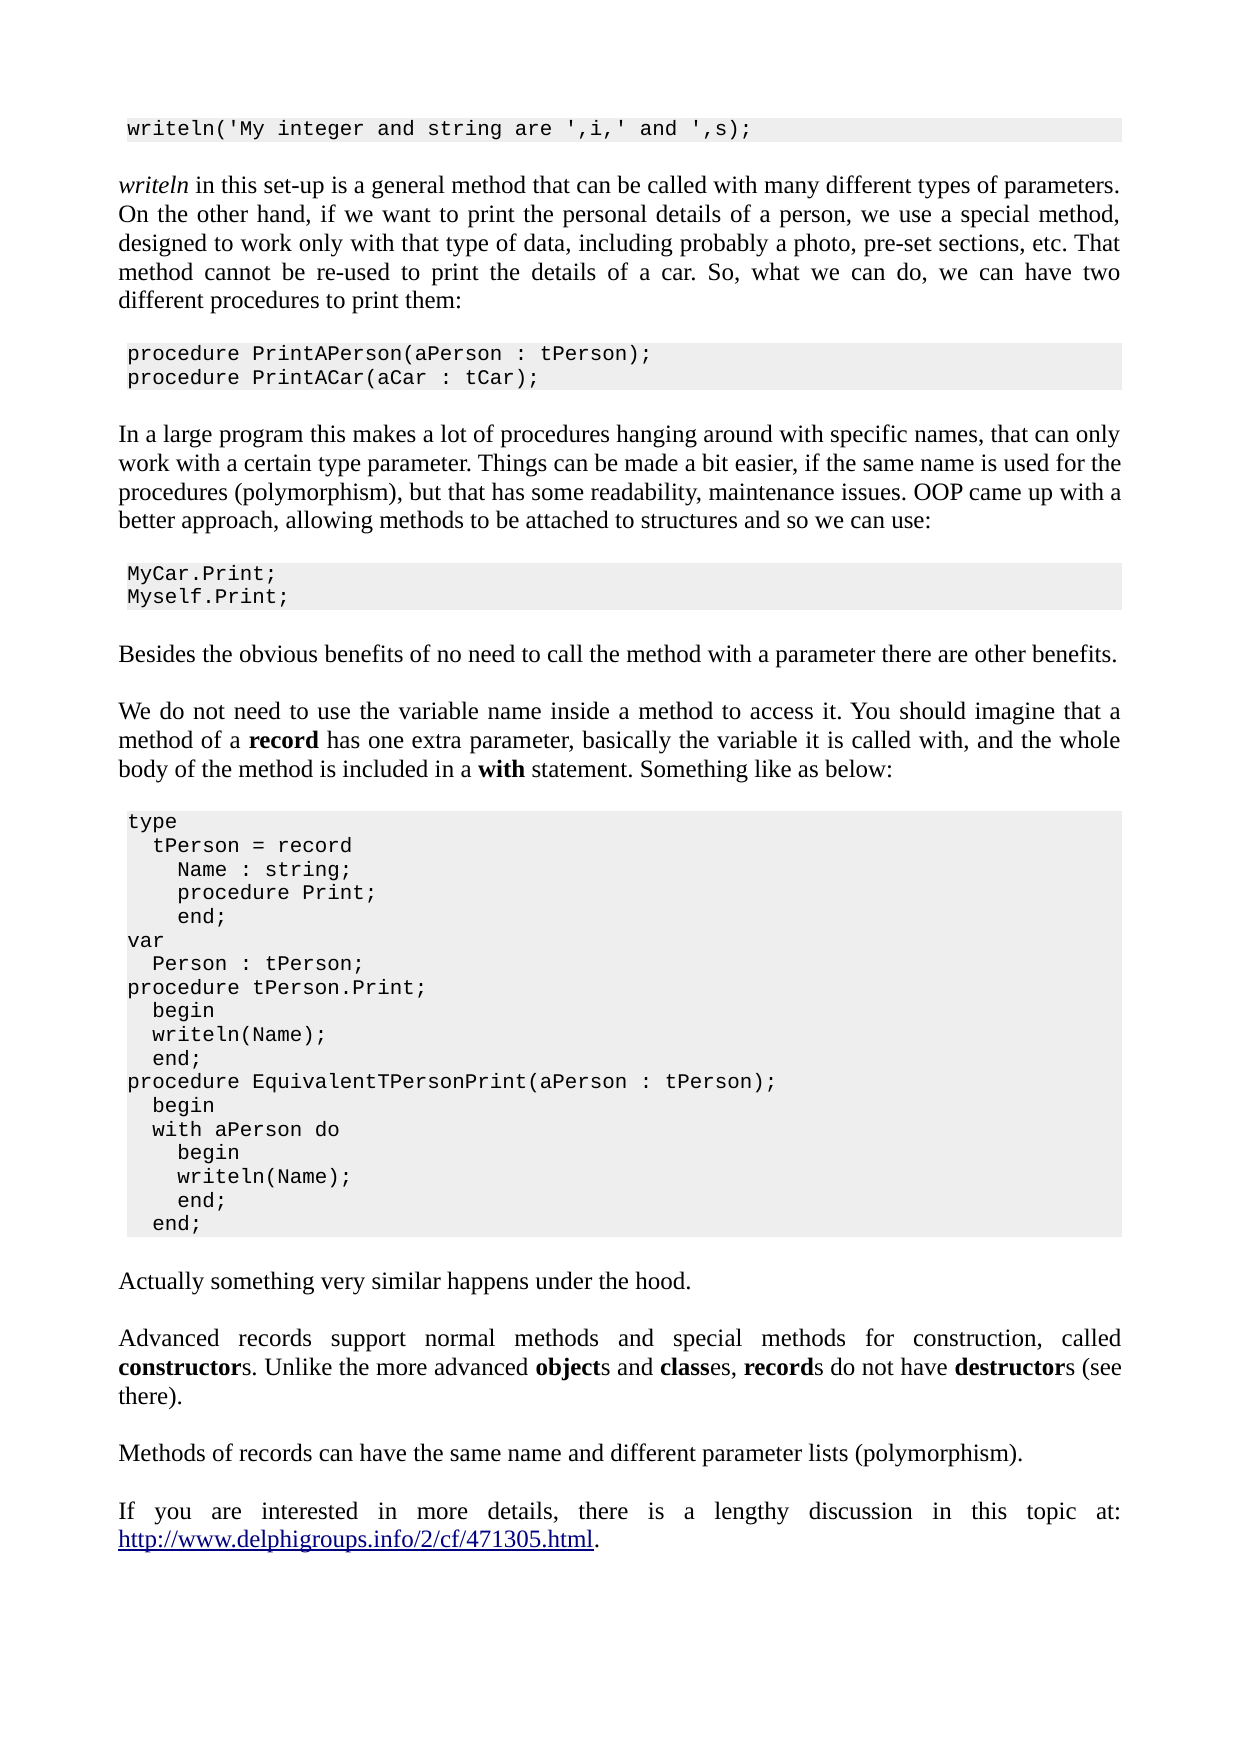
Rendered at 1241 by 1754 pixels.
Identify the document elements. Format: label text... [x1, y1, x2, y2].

text end; [127, 1190, 1122, 1213]
text Myself.Print; [127, 586, 1122, 610]
text Besides the obvious benefits of no need to call the method with a parameter there are other benefits. [118, 639, 1122, 668]
text Actually something very similar happens under the hood. [118, 1266, 1122, 1294]
text tPerson = record [127, 835, 1122, 859]
text Name : string; [127, 859, 1122, 882]
text procedure PrintAPerson(aPerson : tPerson); [127, 343, 1122, 367]
text Person : tPerson; [127, 953, 1122, 977]
text var [127, 929, 1122, 953]
text procedure tPerson.Print; [127, 977, 1122, 1001]
text MyCar.Print; [127, 563, 1122, 586]
text Methods of records can have the same name and different parameter lists (polymorphism). [118, 1438, 1122, 1467]
text with aPerson do [127, 1119, 1122, 1142]
text begin [127, 1142, 1122, 1166]
text procedure EquivalentTPersonPrint(aPerson : tPerson); [127, 1071, 1122, 1095]
text We do not need to use the variable name inside a method to access it. You should imagine that a method of a record has one extra parameter, basically the variable it is called with, and the whole body of the method is included in a with statement. Something like as below: [118, 696, 1122, 783]
text begin [127, 1095, 1122, 1119]
text end; [127, 1048, 1122, 1071]
text begin [127, 1001, 1122, 1024]
text In a large program this makes a lot of procedures hanging around with specific names, that can only work with a certain type parameter. Things can be made a bit easier, if the same name is used for the procedures (polymorphism), but that has some readability, maintenance issues. OOP came up with a better approach, allowing methods to be attached to structures and so we can use: [118, 419, 1122, 534]
text type [127, 811, 1122, 835]
text end; [127, 1213, 1122, 1237]
text Advanced records support normal methods and special methods for construction, called constructors. Unlike the more advanced objects and classes, records do not have destructors (see there). [118, 1323, 1122, 1409]
text end; [127, 906, 1122, 929]
text writeln(Name); [127, 1024, 1122, 1048]
text writeln in this set-up is a general method that can be called with many different types of parameters. On the other hand, if we want to print the personal details of a person, we use a special method, designed to work only with that type of data, including probably a photo, pre-set sections, etc. That method cannot be re-used to print the details of a car. So, what we can do, we can have two different procedures to print them: [118, 171, 1122, 314]
text procedure Print; [127, 882, 1122, 906]
text If you are interested in more details, there is a lengthy discussion in this topic at: http://www.delphigroups.info/2/cf/471305.html. [118, 1496, 1122, 1553]
text writeln(Name); [127, 1166, 1122, 1190]
text procedure PrintACar(aCar : tCar); [127, 367, 1122, 390]
text writeln('My integer and string are ',i,' and ',s); [127, 118, 1122, 142]
